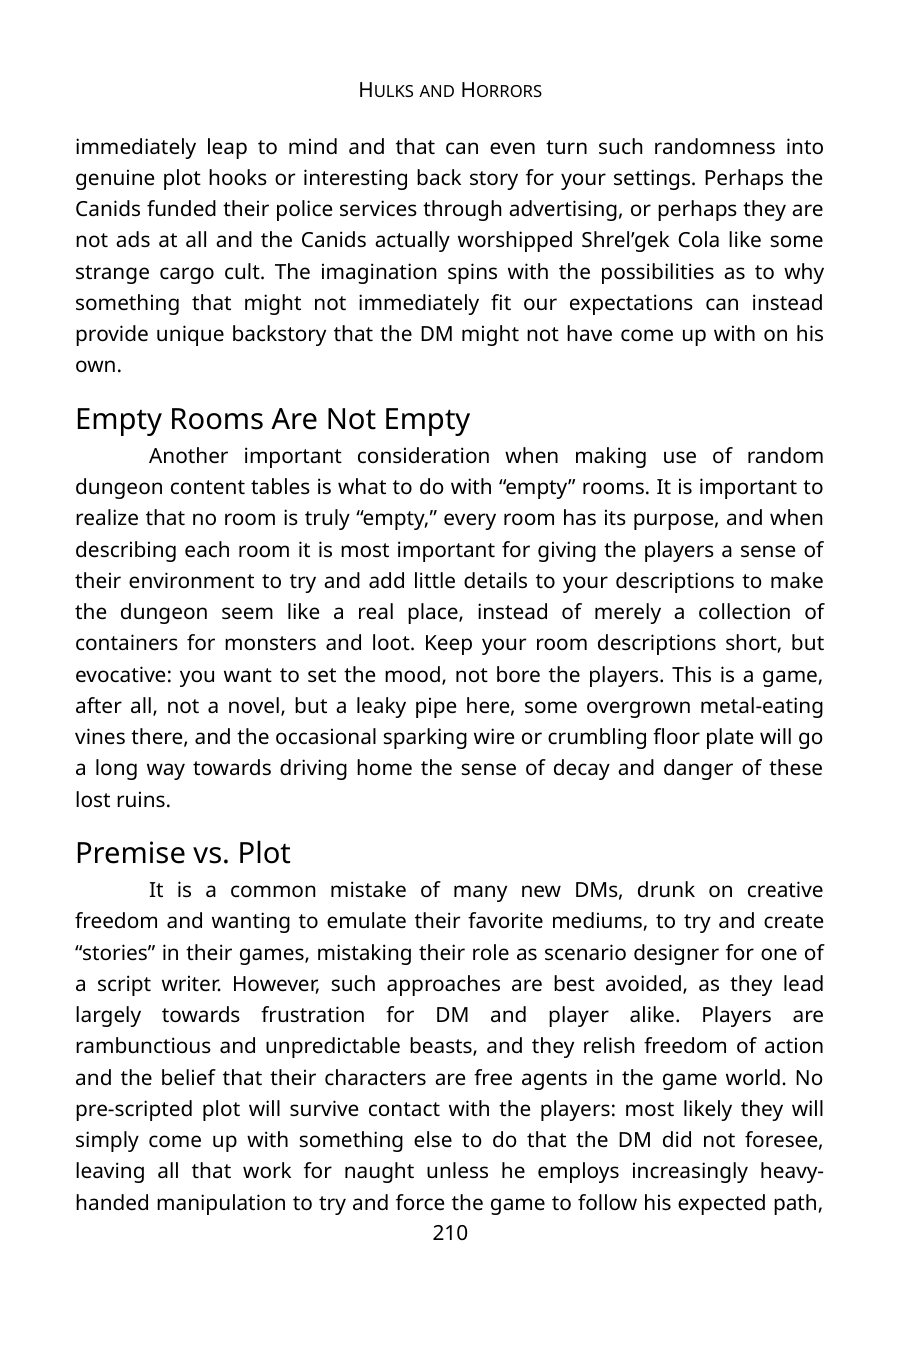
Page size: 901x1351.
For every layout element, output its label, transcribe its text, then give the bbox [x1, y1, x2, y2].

subtitle Empty Rooms Are Not Empty [75, 398, 825, 438]
subtitle Premise vs. Plot [75, 832, 825, 872]
text Another important consideration when making use of random dungeon content tables is what to do with “empty” rooms. It is important to realize that no room is truly “empty,” every room has its purpose, and when describing each room it is most important for giving the players a sense of their environment to try and add little details to your descriptions to make the dungeon seem like a real place, instead of merely a collection of containers for monsters and loot. Keep your room descriptions short, but evocative: you want to set the mood, not bore the players. This is a game, after all, not a novel, but a leaky pipe here, some overgrown metal-eating vines there, and the occasional sparking wire or crumbling floor plate will go a long way towards driving home the sense of decay and danger of these lost ruins. [75, 441, 825, 813]
text It is a common mistake of many new DMs, drunk on creative freedom and wanting to emulate their favorite mediums, to try and create “stories” in their games, mistaking their role as scenario designer for one of a script writer. However, such approaches are best avoided, as they lead largely towards frustration for DM and player alike. Players are rambunctious and unpredictable beasts, and they relish freedom of action and the belief that their characters are free agents in the game world. No pre-scripted plot will survive contact with the players: most likely they will simply come up with something else to do that the DM did not foresee, leaving all that work for naught unless he employs increasingly heavy-handed manipulation to try and force the game to follow his expected path, [75, 875, 825, 1216]
text immediately leap to mind and that can even turn such randomness into genuine plot hooks or interesting back story for your settings. Perhaps the Canids funded their police services through advertising, or perhaps they are not ads at all and the Canids actually worshipped Shrel’gek Cola like some strange cargo cult. The imagination spins with the possibilities as to why something that might not immediately fit our expectations can instead provide unique backstory that the DM might not have come up with on his own. [75, 132, 825, 379]
